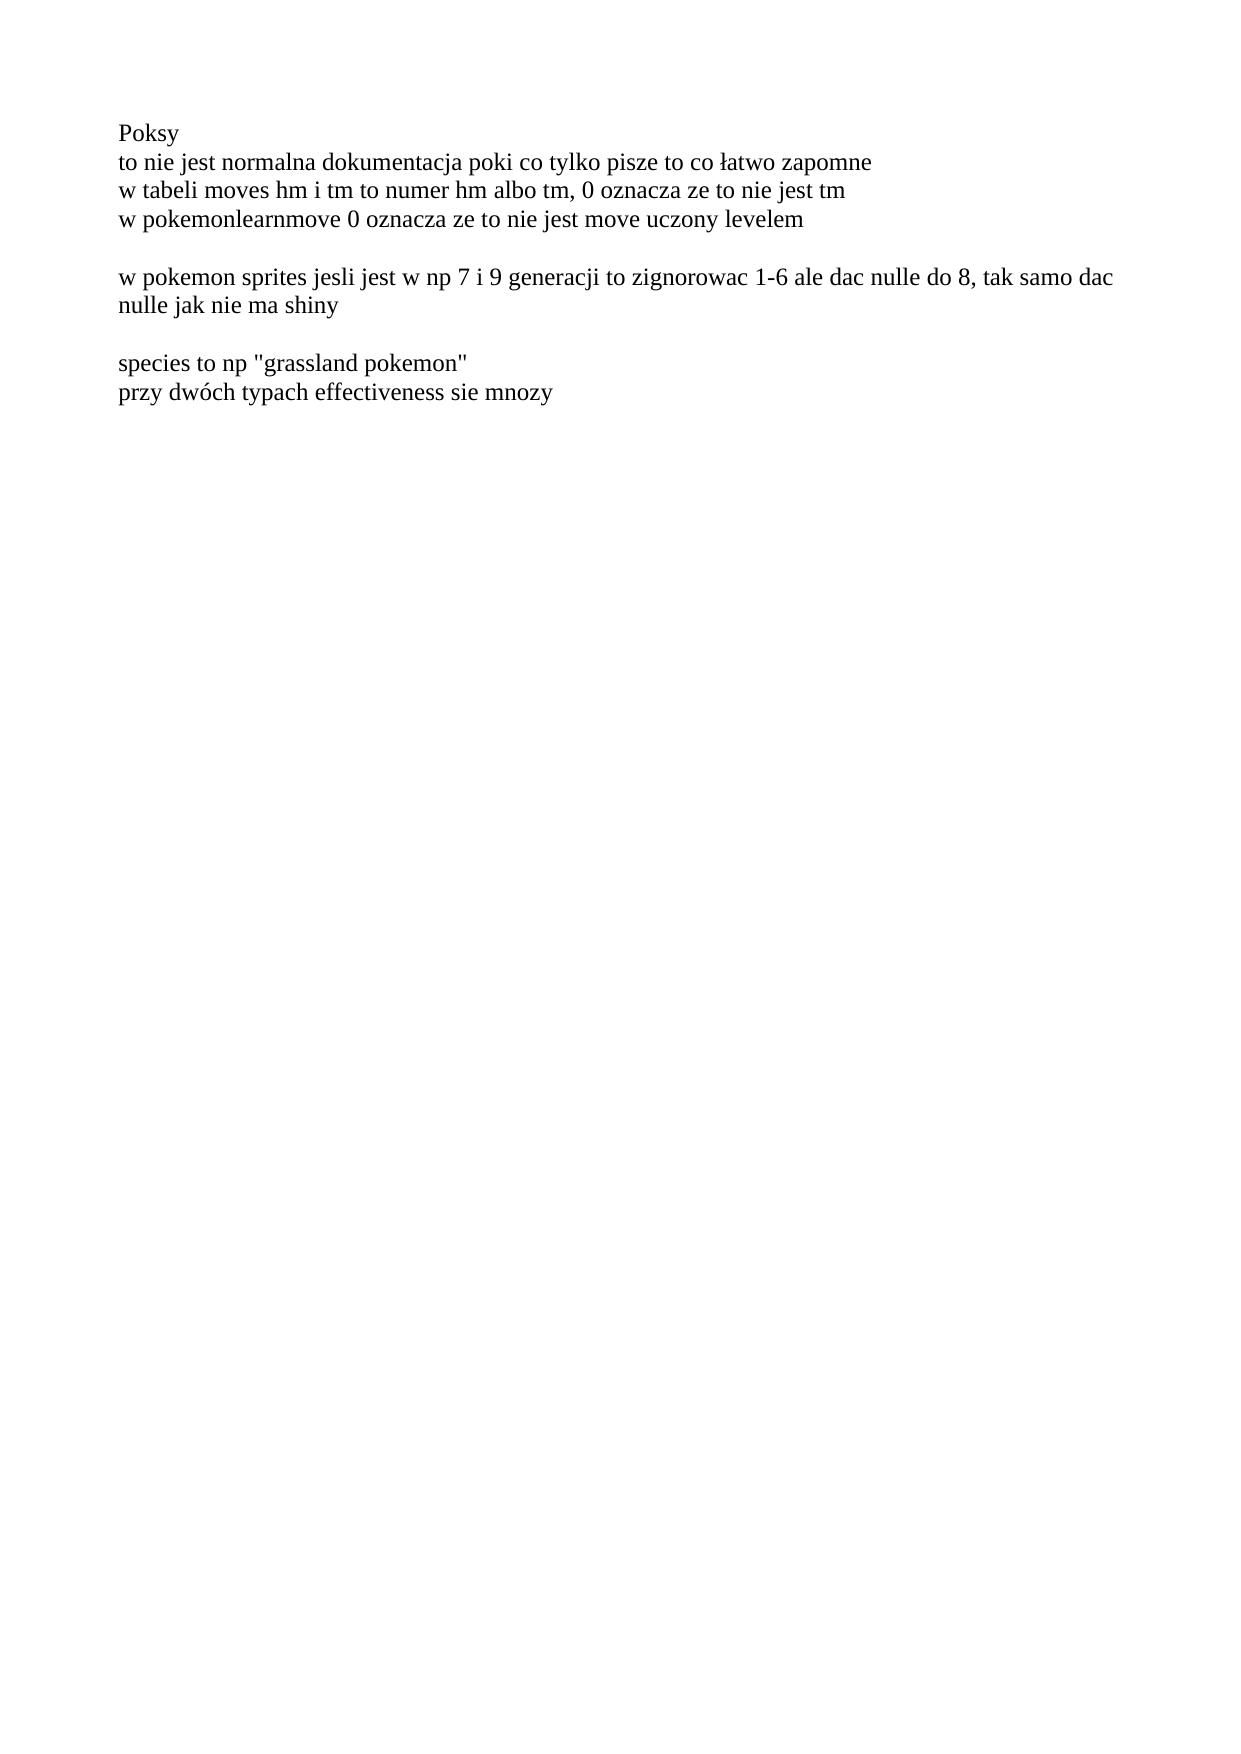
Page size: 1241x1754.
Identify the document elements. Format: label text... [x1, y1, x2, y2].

text przy dwóch typach effectiveness sie mnozy [118, 377, 1122, 406]
text species to np "grassland pokemon" [118, 348, 1122, 377]
text w tabeli moves hm i tm to numer hm albo tm, 0 oznacza ze to nie jest tm [118, 176, 1122, 204]
text w pokemonlearnmove 0 oznacza ze to nie jest move uczony levelem [118, 204, 1122, 233]
text to nie jest normalna dokumentacja poki co tylko pisze to co łatwo zapomne [118, 147, 1122, 176]
text Poksy [118, 118, 1122, 147]
text w pokemon sprites jesli jest w np 7 i 9 generacji to zignorowac 1-6 ale dac nulle do 8, tak samo dac nulle jak nie ma shiny [118, 262, 1122, 319]
